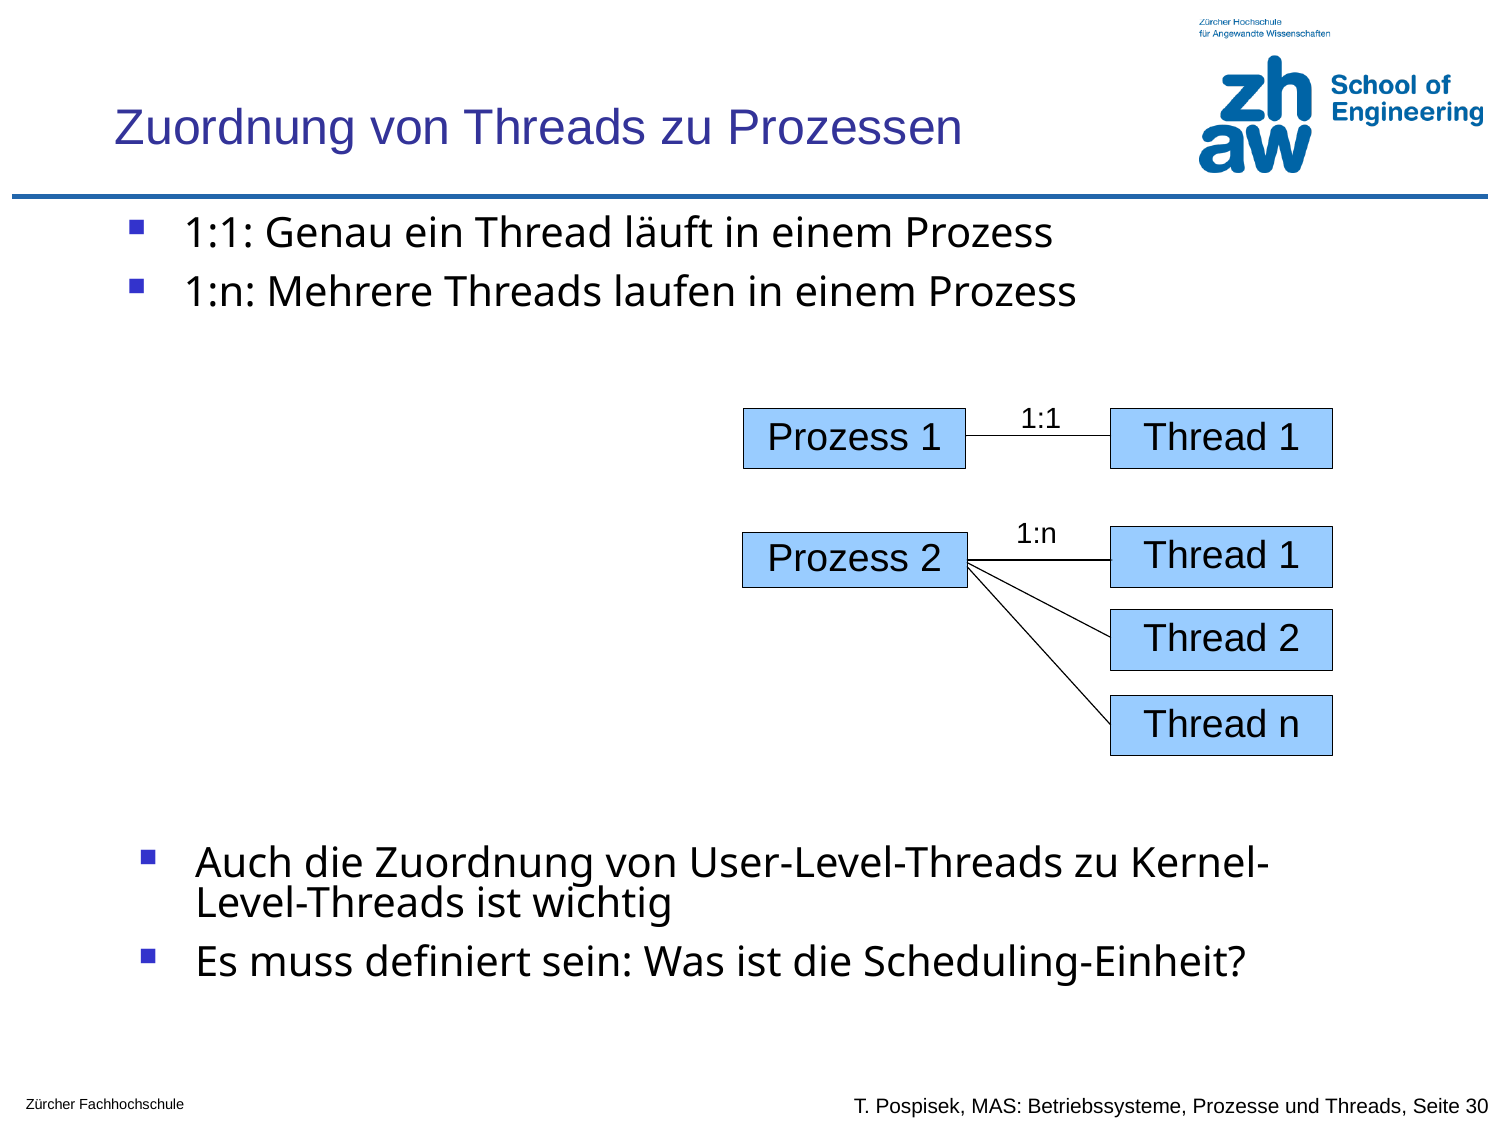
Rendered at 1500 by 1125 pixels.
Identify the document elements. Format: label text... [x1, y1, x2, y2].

title Zuordnung von Threads zu Prozessen [99, 50, 1379, 163]
picture [1199, 19, 1483, 173]
text_box Auch die Zuordnung von User-Level-Threads zu Kernel-Level-Threads ist wichtig Es muss definiert sein: Was ist die Scheduling-Einheit? [123, 838, 1349, 941]
picture [735, 385, 1340, 763]
list 1:1: Genau ein Thread läuft in einem Prozess 1:n: Mehrere Threads laufen in einem Prozess [112, 208, 1338, 417]
